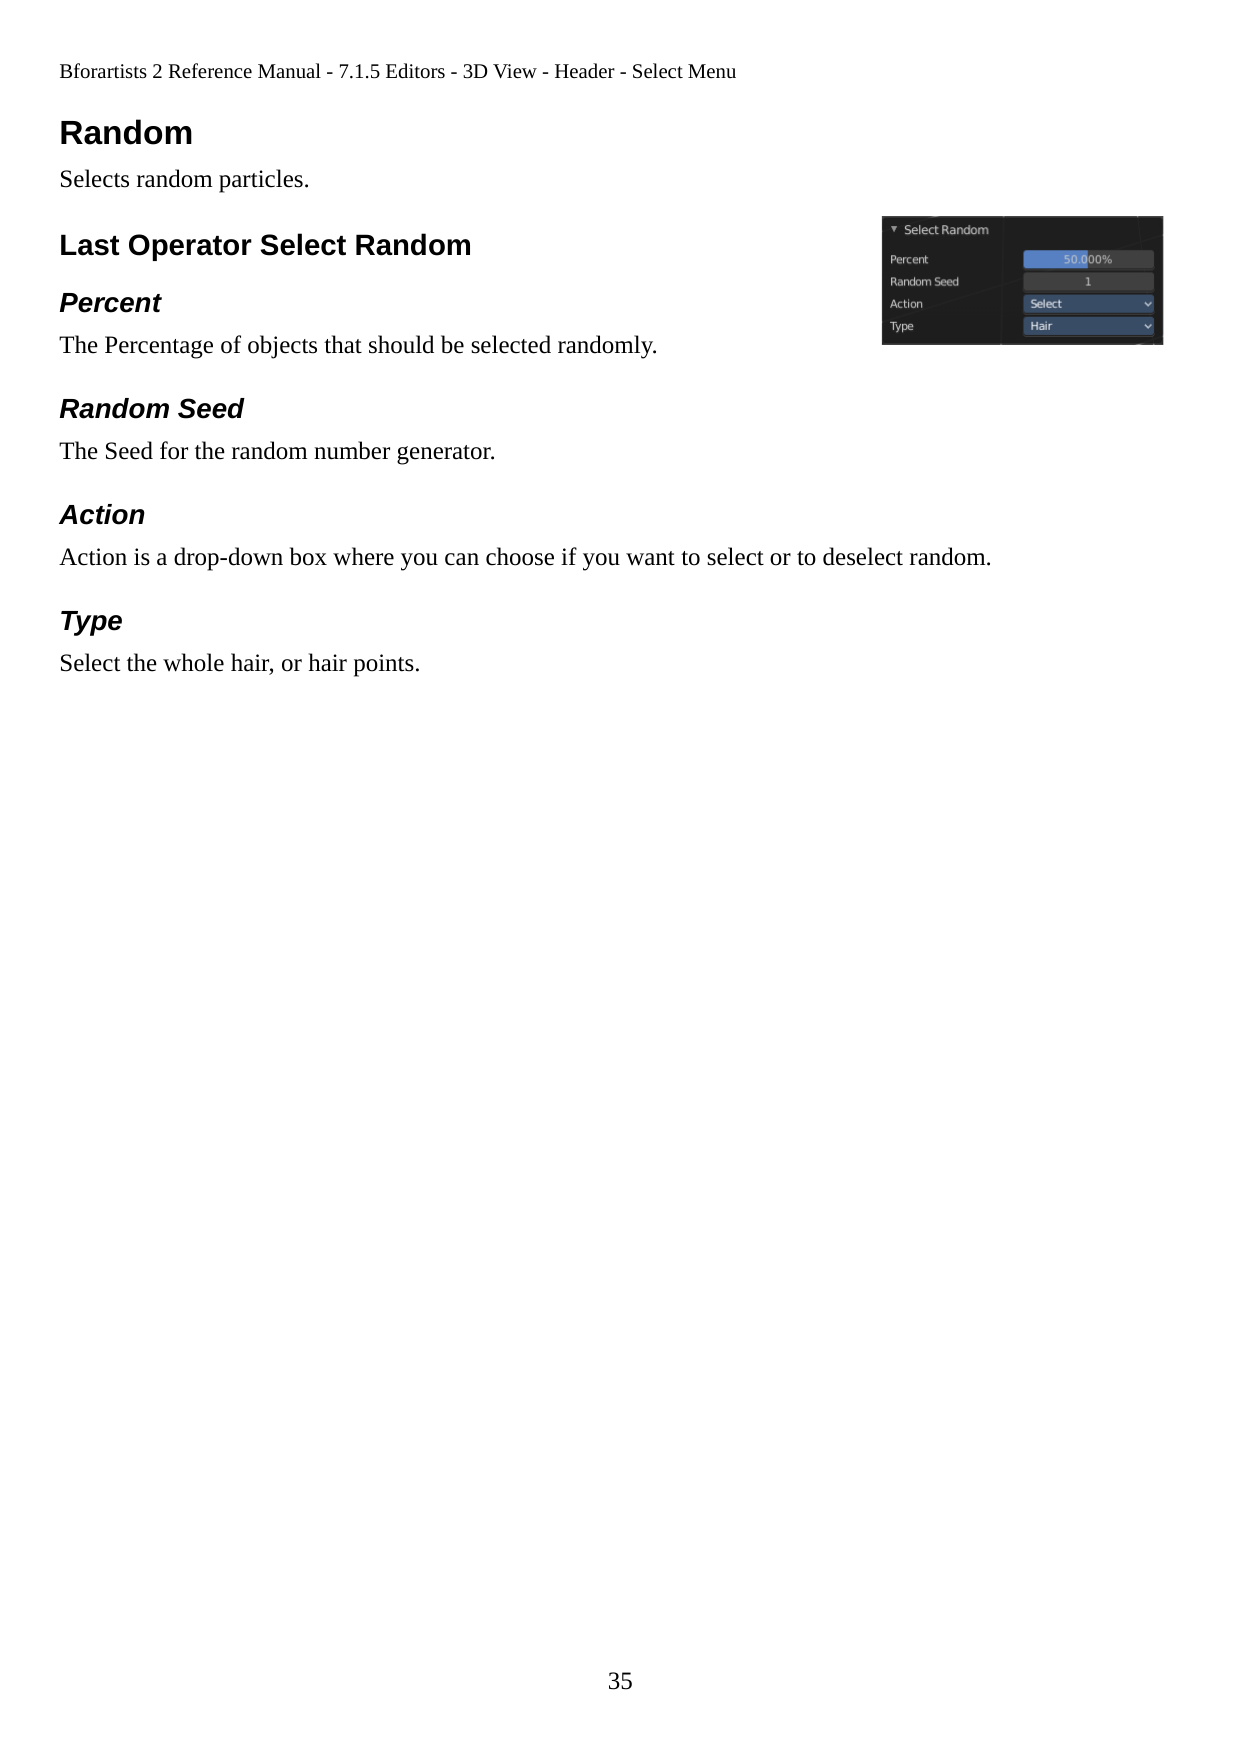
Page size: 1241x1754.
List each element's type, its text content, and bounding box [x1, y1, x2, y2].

text Selects random particles. [59, 164, 1181, 192]
subtitle Random [59, 113, 1181, 151]
subtitle [1164, 227, 1181, 261]
picture [881, 216, 1164, 345]
text The Seed for the random number generator. [59, 436, 1181, 465]
subtitle Last Operator Select Random [59, 227, 881, 261]
text Action is a drop-down box where you can choose if you want to select or to deselect random. [59, 542, 1181, 571]
text Select the whole hair, or hair points. [59, 648, 1181, 677]
subtitle Type [59, 604, 1181, 636]
subtitle Action [59, 498, 1181, 530]
subtitle [1164, 286, 1181, 318]
subtitle Percent [59, 286, 881, 318]
subtitle Random Seed [59, 392, 1181, 424]
text The Percentage of objects that should be selected randomly. [59, 331, 1181, 359]
